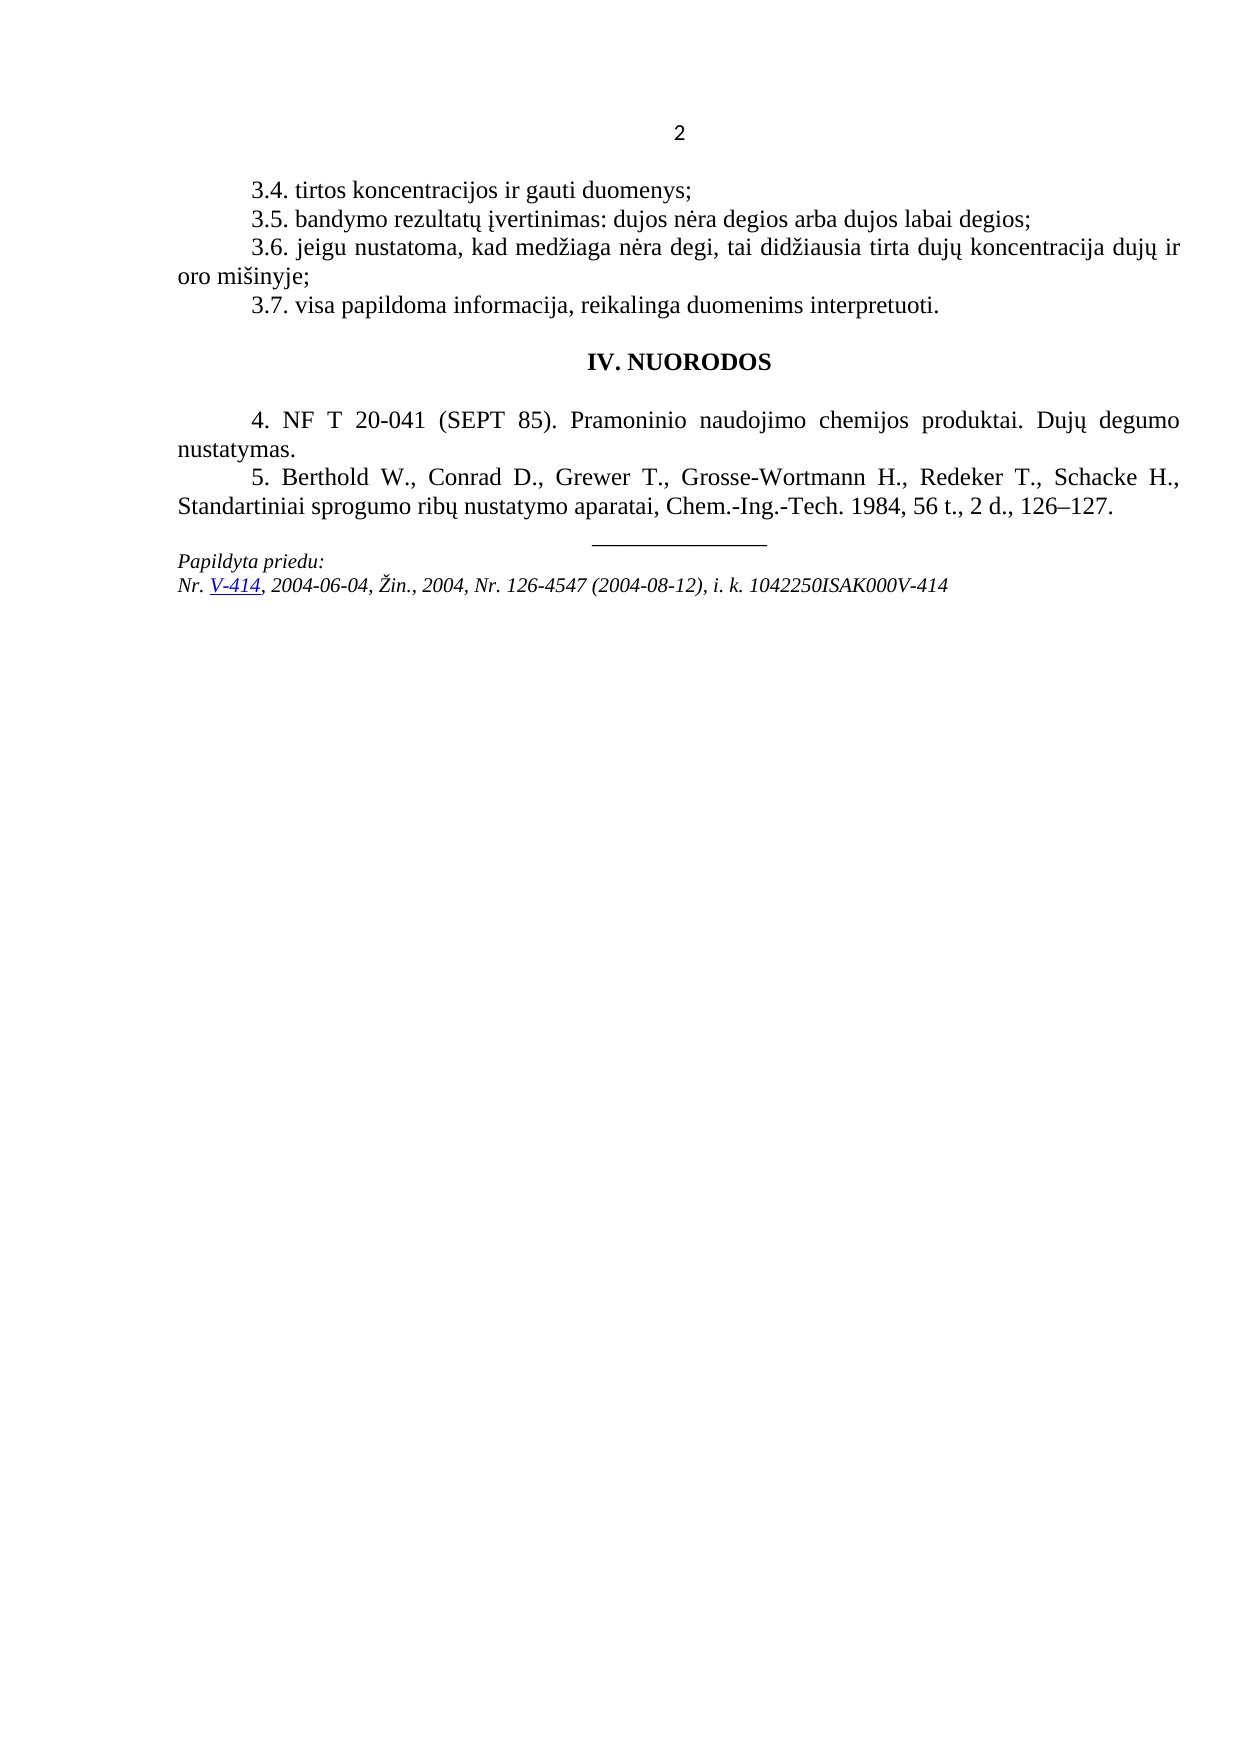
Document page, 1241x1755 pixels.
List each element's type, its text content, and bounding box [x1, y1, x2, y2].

text 3.6. jeigu nustatoma, kad medžiaga nėra degi, tai didžiausia tirta dujų koncentracija dujų ir oro mišinyje; [177, 232, 1181, 290]
text 5. Berthold W., Conrad D., Grewer T., Grosse-Wortmann H., Redeker T., Schacke H., Standartiniai sprogumo ribų nustatymo aparatai, Chem.-Ing.-Tech. 1984, 56 t., 2 d., 126–127. [177, 462, 1181, 520]
text 3.7. visa papildoma informacija, reikalinga duomenims interpretuoti. [177, 290, 1181, 319]
text 3.4. tirtos koncentracijos ir gauti duomenys; [177, 175, 1181, 204]
text IV. Nuorodos [177, 347, 1181, 376]
text Nr. V-414, 2004-06-04, Žin., 2004, Nr. 126-4547 (2004-08-12), i. k. 1042250ISAK000V-414 [177, 573, 1181, 597]
text Papildyta priedu: [177, 549, 1181, 573]
text 4. NF T 20-041 (SEPT 85). Pramoninio naudojimo chemijos produktai. Dujų degumo nustatymas. [177, 405, 1181, 462]
text ______________ [177, 520, 1181, 549]
text 3.5. bandymo rezultatų įvertinimas: dujos nėra degios arba dujos labai degios; [177, 204, 1181, 232]
